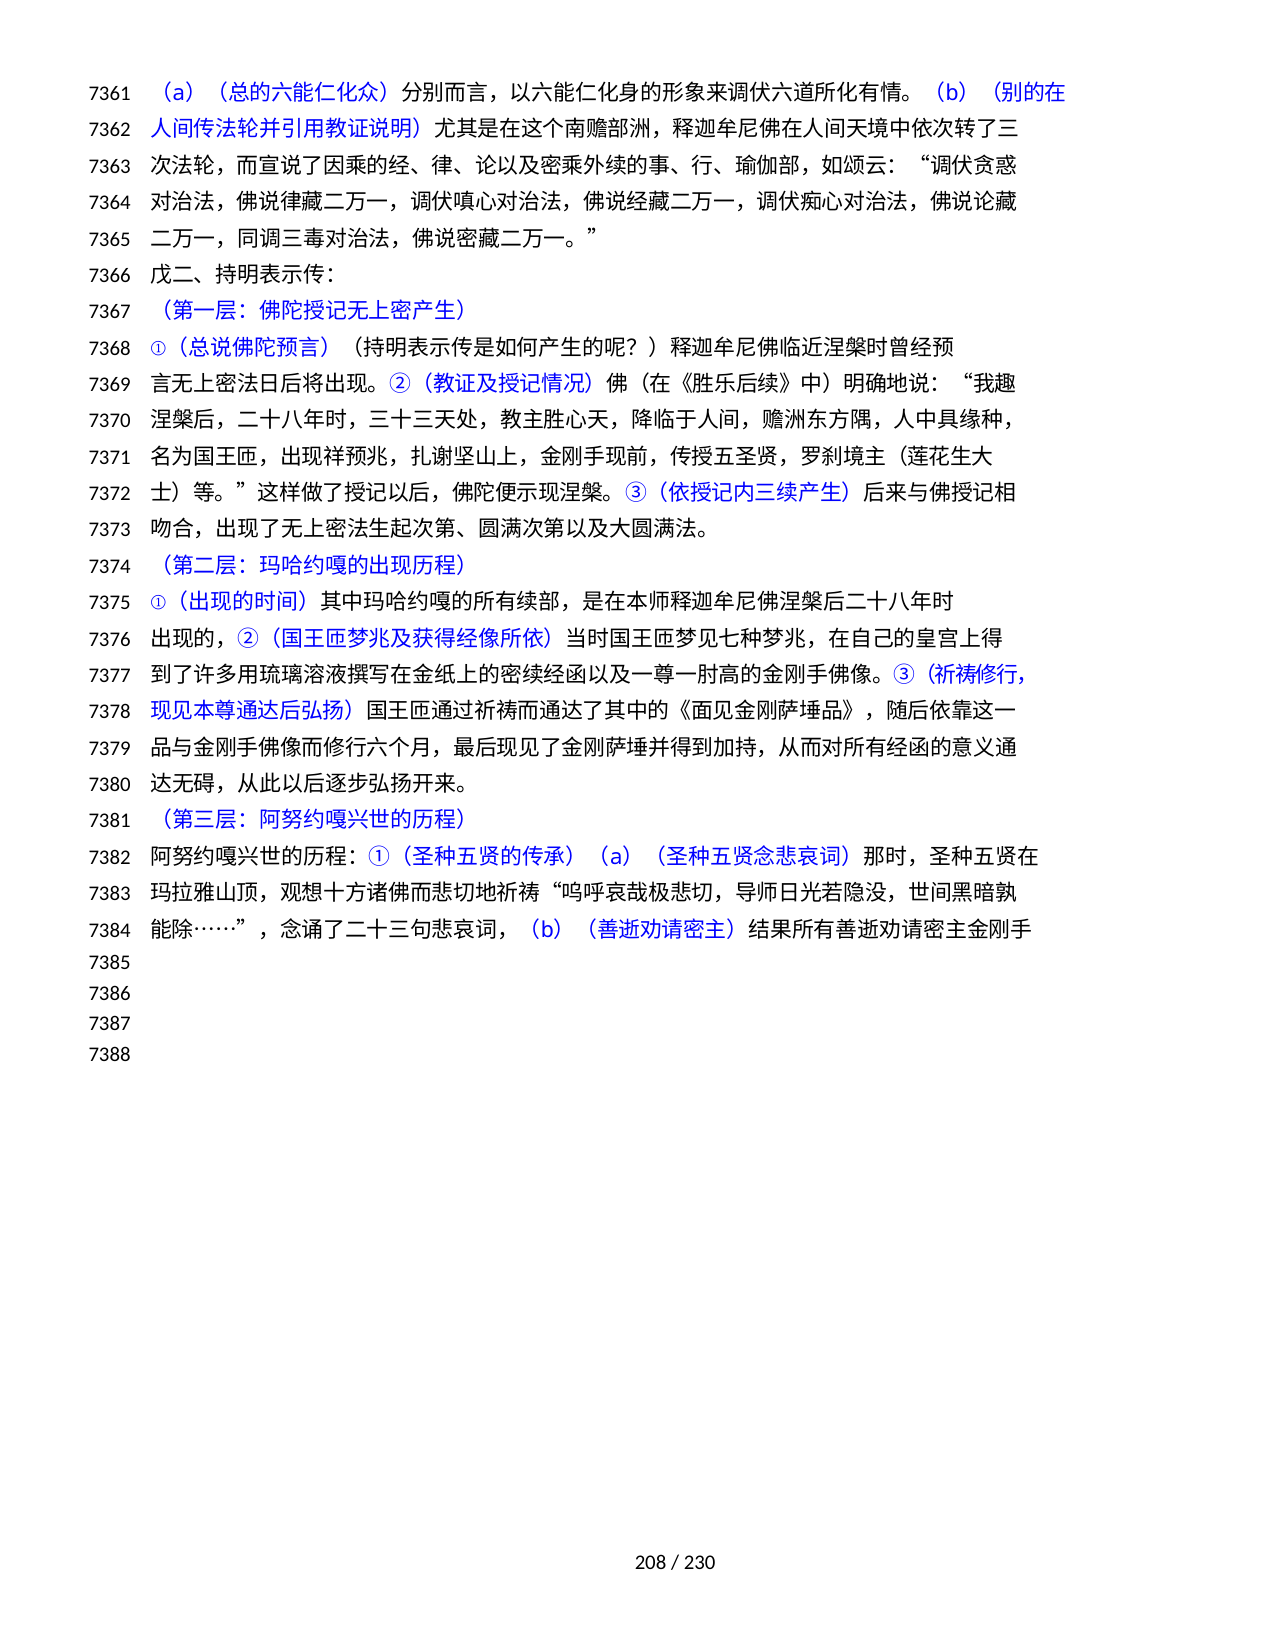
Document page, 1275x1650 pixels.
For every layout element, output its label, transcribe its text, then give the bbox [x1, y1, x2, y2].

text （a）（总的六能仁化众）分别而言，以六能仁化身的形象来调伏六道所化有情。（b）（别的在 [150, 75, 1200, 107]
text （第三层：阿努约嘎兴世的历程） [150, 802, 1200, 834]
text 现见本尊通达后弘扬）国王匝通过祈祷而通达了其中的《面见金刚萨埵品》，随后依靠这一 [150, 693, 1200, 725]
text 到了许多用琉璃溶液撰写在金纸上的密续经函以及一尊一肘高的金刚手佛像。③（祈祷修行， [150, 657, 1200, 689]
text 玛拉雅山顶，观想十方诸佛而悲切地祈祷“呜呼哀哉极悲切，导师日光若隐没，世间黑暗孰 [150, 875, 1200, 907]
text 次法轮，而宣说了因乘的经、律、论以及密乘外续的事、行、瑜伽部，如颂云：“调伏贪惑 [150, 148, 1200, 179]
text 出现的，②（国王匝梦兆及获得经像所依）当时国王匝梦见七种梦兆，在自己的皇宫上得 [150, 621, 1200, 652]
text 达无碍，从此以后逐步弘扬开来。 [150, 766, 1200, 798]
text ①（出现的时间）其中玛哈约嘎的所有续部，是在本师释迦牟尼佛涅槃后二十八年时 [150, 584, 1200, 616]
text （第一层：佛陀授记无上密产生） [150, 293, 1200, 325]
text （第二层：玛哈约嘎的出现历程） [150, 548, 1200, 579]
text 对治法，佛说律藏二万一，调伏嗔心对治法，佛说经藏二万一，调伏痴心对治法，佛说论藏 [150, 184, 1200, 216]
text ①（总说佛陀预言）（持明表示传是如何产生的呢？）释迦牟尼佛临近涅槃时曾经预 [150, 329, 1200, 361]
text 二万一，同调三毒对治法，佛说密藏二万一。” [150, 221, 1200, 252]
text 阿努约嘎兴世的历程：①（圣种五贤的传承）（a）（圣种五贤念悲哀词）那时，圣种五贤在 [150, 839, 1200, 871]
text 品与金刚手佛像而修行六个月，最后现见了金刚萨埵并得到加持，从而对所有经函的意义通 [150, 730, 1200, 761]
text 士）等。”这样做了授记以后，佛陀便示现涅槃。③（依授记内三续产生）后来与佛授记相 [150, 475, 1200, 507]
text 名为国王匝，出现祥预兆，扎谢坚山上，金刚手现前，传授五圣贤，罗刹境主（莲花生大 [150, 439, 1200, 470]
text 人间传法轮并引用教证说明）尤其是在这个南赡部洲，释迦牟尼佛在人间天境中依次转了三 [150, 111, 1200, 143]
text 涅槃后，二十八年时，三十三天处，教主胜心天，降临于人间，赡洲东方隅，人中具缘种， [150, 402, 1200, 434]
text 戊二、持明表示传： [150, 257, 1200, 288]
text 能除……”，念诵了二十三句悲哀词，（b）（善逝劝请密主）结果所有善逝劝请密主金刚手 [150, 912, 1200, 943]
text 吻合，出现了无上密法生起次第、圆满次第以及大圆满法。 [150, 511, 1200, 543]
text 言无上密法日后将出现。②（教证及授记情况）佛（在《胜乐后续》中）明确地说：“我趣 [150, 366, 1200, 398]
